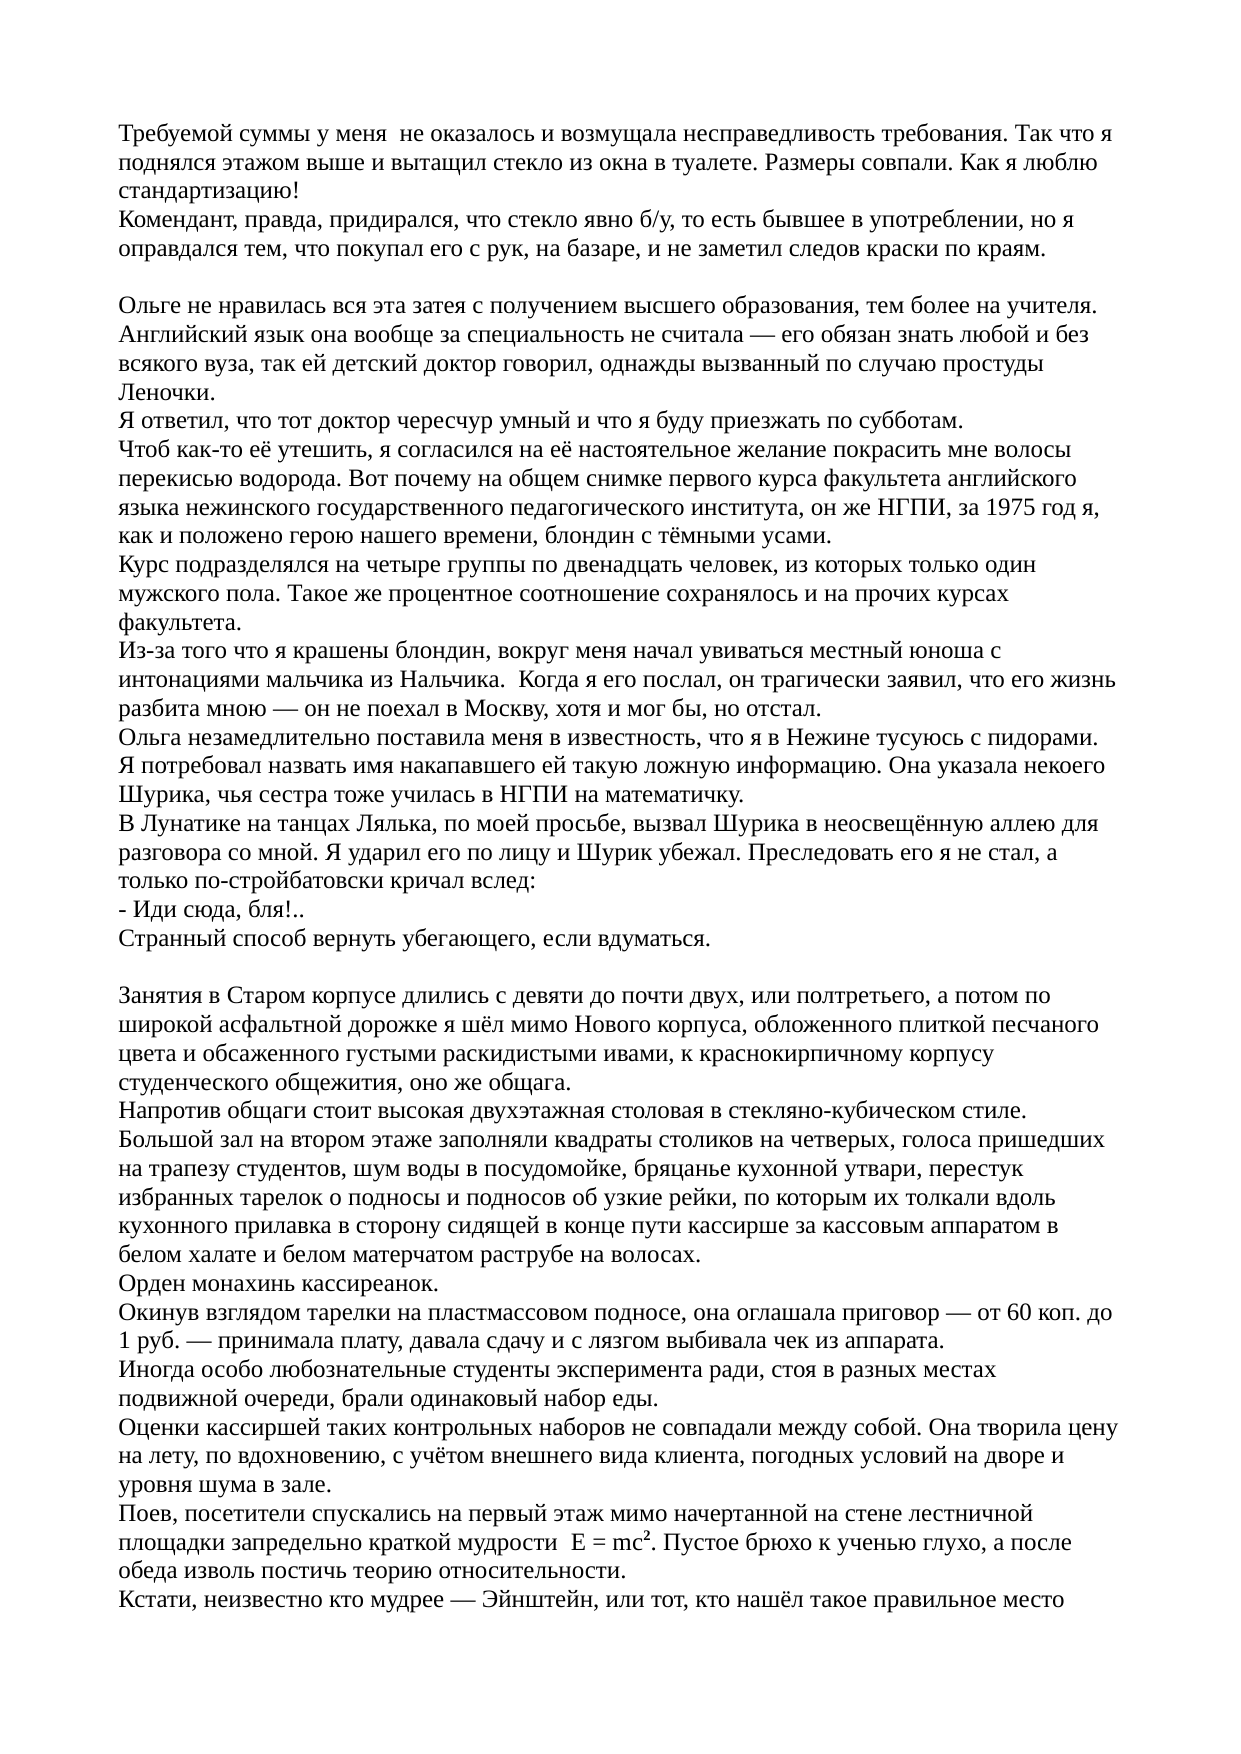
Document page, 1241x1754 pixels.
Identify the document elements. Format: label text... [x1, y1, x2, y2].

text - Иди сюда, бля!.. [118, 894, 1122, 923]
text Комендант, правда, придирался, что стекло явно б/у, то есть бывшее в употреблении, но я оправдался тем, что покупал его с рук, на базаре, и не заметил следов краски по краям. [118, 204, 1122, 262]
text В Лунатике на танцах Лялька, по моей просьбе, вызвал Шурика в неосвещённую аллею для разговора со мной. Я ударил его по лицу и Шурик убежал. Преследовать его я не стал, а только по-стройбатовски кричал вслед: [118, 808, 1122, 894]
text Оценки кассиршей таких контрольных наборов не совпадали между собой. Она творила цену на лету, по вдохновению, с учётом внешнего вида клиента, погодных условий на дворе и уровня шума в зале. [118, 1412, 1122, 1498]
text Требуемой суммы у меня не оказалось и возмущала несправедливость требования. Так что я поднялся этажом выше и вытащил стекло из окна в туалете. Размеры совпали. Как я люблю стандартизацию! [118, 118, 1122, 204]
text Поев, посетители спускались на первый этаж мимо начертанной на стене лестничной площадки запредельно краткой мудрости Е = mc2. Пустое брюхо к ученью глухо, а после обеда изволь постичь теорию относительности. [118, 1498, 1122, 1584]
text Я ответил, что тот доктор чересчур умный и что я буду приезжать по субботам. [118, 406, 1122, 434]
text Окинув взглядом тарелки на пластмассовом подносе, она оглашала приговор — от 60 коп. до 1 руб. — принимала плату, давала сдачу и с лязгом выбивала чек из аппарата. [118, 1297, 1122, 1354]
text Ольга незамедлительно поставила меня в известность, что я в Нежине тусуюсь с пидорами. Я потребовал назвать имя накапавшего ей такую ложную информацию. Она указала некоего Шурика, чья сестра тоже училась в НГПИ на математичку. [118, 722, 1122, 808]
text Кстати, неизвестно кто мудрее — Эйнштейн, или тот, кто нашёл такое правильное место [118, 1584, 1122, 1613]
text Напротив общаги стоит высокая двухэтажная столовая в стекляно-кубическом стиле. [118, 1096, 1122, 1124]
text Чтоб как-то её утешить, я согласился на её настоятельное желание покрасить мне волосы перекисью водорода. Вот почему на общем снимке первого курса факультета английского языка нежинского государственного педагогического института, он же НГПИ, за 1975 год я, как и положено герою нашего времени, блондин с тёмными усами. [118, 434, 1122, 549]
text Большой зал на втором этаже заполняли квадраты столиков на четверых, голоса пришедших на трапезу студентов, шум воды в посудомойке, бряцанье кухонной утвари, перестук избранных тарелок о подносы и подносов об узкие рейки, по которым их толкали вдоль кухонного прилавка в сторону сидящей в конце пути кассирше за кассовым аппаратом в белом халате и белом матерчатом раструбе на волосах. [118, 1124, 1122, 1268]
text Ольге не нравилась вся эта затея с получением высшего образования, тем более на учителя. Английский язык она вообще за специальность не считала — его обязан знать любой и без всякого вуза, так ей детский доктор говорил, однажды вызванный по случаю простуды Леночки. [118, 291, 1122, 406]
text Иногда особо любознательные студенты эксперимента ради, стоя в разных местах подвижной очереди, брали одинаковый набор еды. [118, 1354, 1122, 1412]
text Из-за того что я крашены блондин, вокруг меня начал увиваться местный юноша с интонациями мальчика из Нальчика. Когда я его послал, он трагически заявил, что его жизнь разбита мною — он не поехал в Москву, хотя и мог бы, но отстал. [118, 636, 1122, 722]
text Орден монахинь кассиреанок. [118, 1268, 1122, 1297]
text Курс подразделялся на четыре группы по двенадцать человек, из которых только один мужского пола. Такое же процентное соотношение сохранялось и на прочих курсах факультета. [118, 549, 1122, 636]
text Странный способ вернуть убегающего, если вдуматься. [118, 923, 1122, 952]
text Занятия в Старом корпусе длились с девяти до почти двух, или полтретьего, а потом по широкой асфальтной дорожке я шёл мимо Нового корпуса, обложенного плиткой песчаного цвета и обсаженного густыми раскидистыми ивами, к краснокирпичному корпусу студенческого общежития, оно же общага. [118, 981, 1122, 1096]
